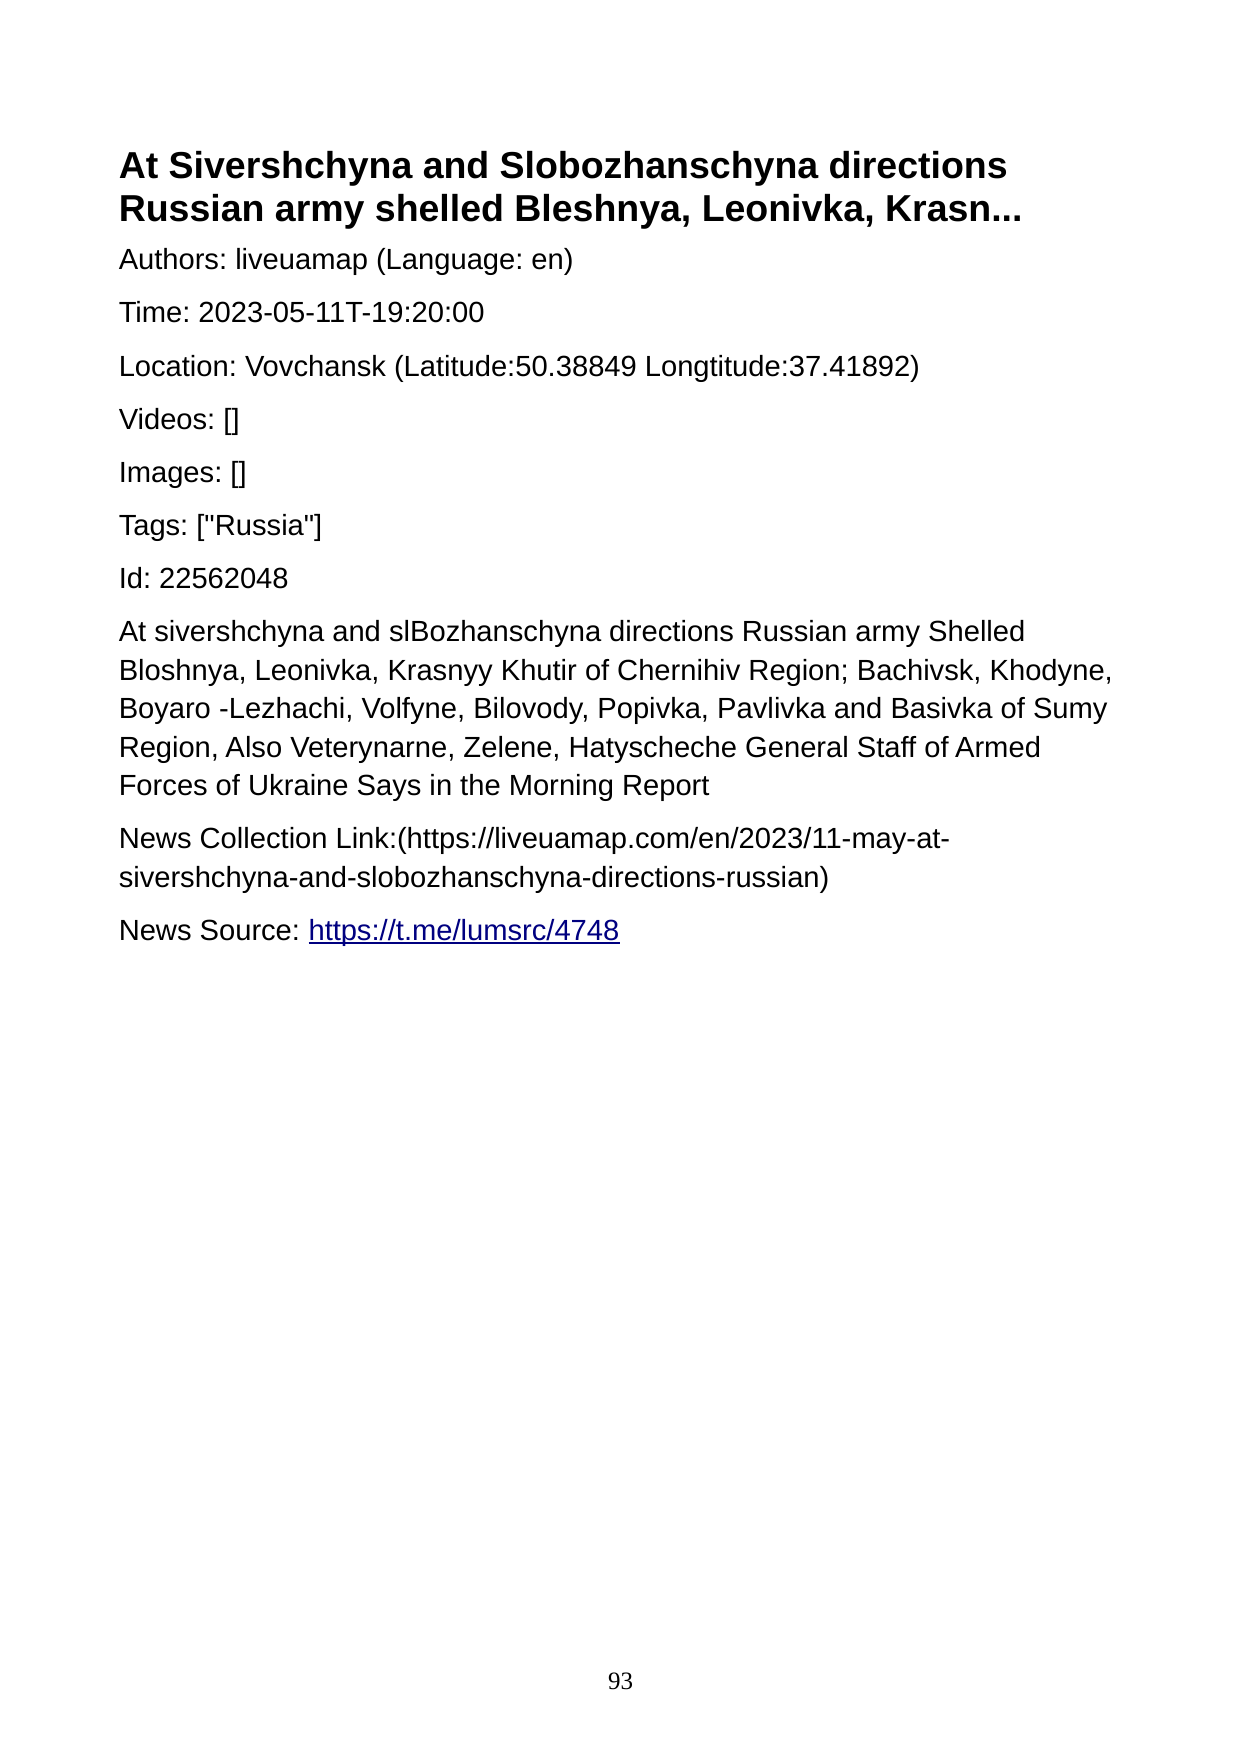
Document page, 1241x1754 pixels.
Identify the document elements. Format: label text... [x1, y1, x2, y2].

text Id: 22562048 [118, 561, 1122, 594]
text News Collection Link:(https://liveuamap.com/en/2023/11-may-at-sivershchyna-and-slobozhanschyna-directions-russian) [118, 821, 1122, 893]
text Images: [] [118, 455, 1122, 488]
text At sivershchyna and slBozhanschyna directions Russian army Shelled Bloshnya, Leonivka, Krasnyy Khutir of Chernihiv Region; Bachivsk, Khodyne, Boyaro -Lezhachi, Volfyne, Bilovody, Popivka, Pavlivka and Basivka of Sumy Region, Also Veterynarne, Zelene, Hatyscheche General Staff of Armed Forces of Ukraine Says in the Morning Report [118, 614, 1122, 802]
text News Source: https://t.me/lumsrc/4748 [118, 913, 1122, 947]
text Authors: liveuamap (Language: en) [118, 242, 1122, 276]
text Time: 2023-05-11T-19:20:00 [118, 295, 1122, 329]
text Tags: ["Russia"] [118, 508, 1122, 541]
subtitle At Sivershchyna and Slobozhanschyna directions Russian army shelled Bleshnya, Leonivka, Krasn... [118, 143, 1122, 230]
text Videos: [] [118, 402, 1122, 435]
text Location: Vovchansk (Latitude:50.38849 Longtitude:37.41892) [118, 348, 1122, 382]
